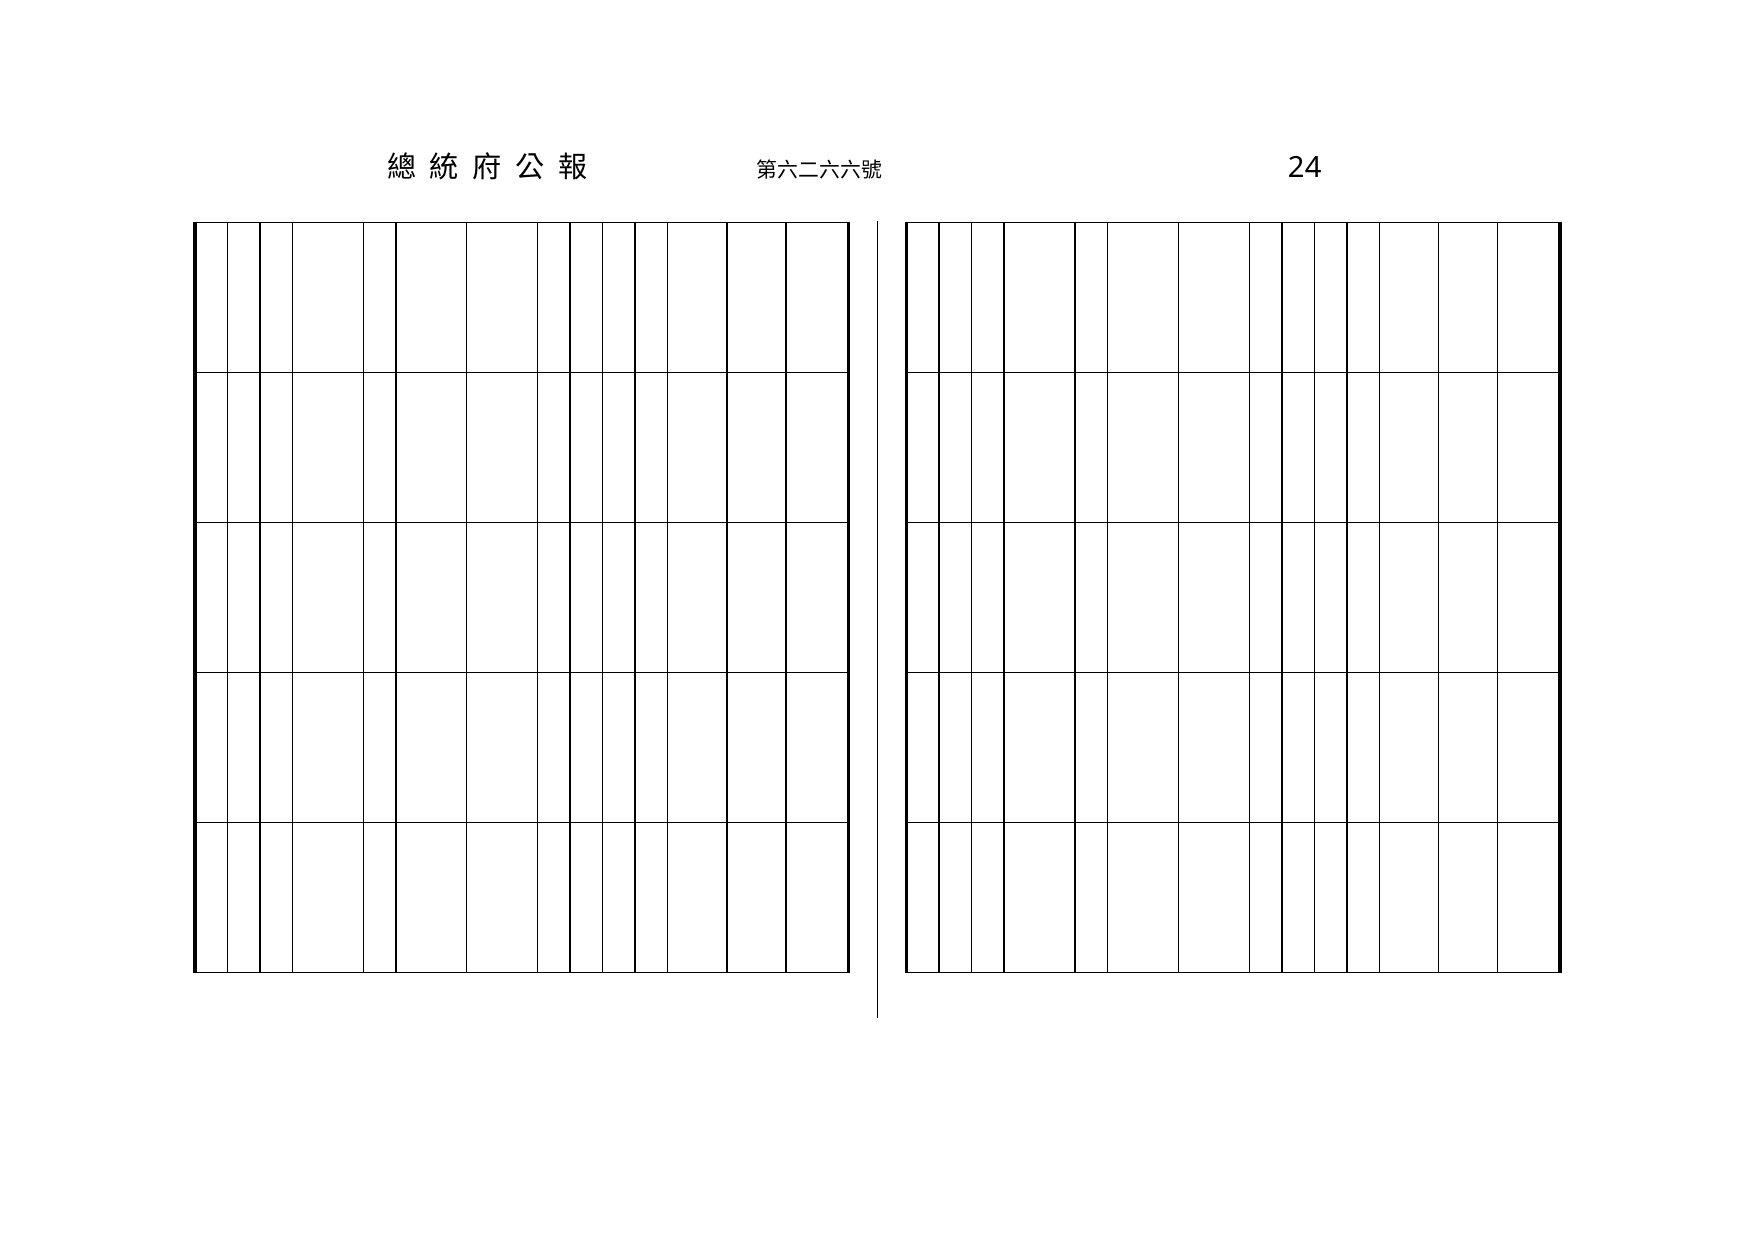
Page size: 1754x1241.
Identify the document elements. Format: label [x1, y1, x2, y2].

table_cell [697, 523, 726, 672]
table_cell [940, 523, 971, 672]
table_cell [1527, 673, 1558, 822]
table_cell [1527, 223, 1558, 372]
table_cell [908, 223, 938, 372]
table_cell [697, 373, 726, 522]
table_cell [1179, 823, 1202, 972]
table_cell [1468, 373, 1497, 522]
table_cell [538, 373, 569, 522]
table_cell [816, 373, 847, 522]
table_cell [1439, 223, 1468, 372]
table_cell [443, 823, 466, 972]
table_cell [514, 373, 537, 522]
table_cell [972, 673, 1003, 822]
table_cell [571, 373, 602, 522]
table_cell [816, 823, 847, 972]
table_cell [1005, 373, 1028, 522]
table_cell [571, 523, 602, 672]
table_cell [697, 823, 726, 972]
table_cell [467, 223, 490, 372]
table_cell [1348, 523, 1379, 672]
table_cell [1380, 223, 1409, 372]
table_cell [228, 523, 259, 672]
table_cell [197, 373, 227, 522]
table_cell [228, 673, 259, 822]
table_cell [340, 823, 363, 972]
table_cell [397, 823, 419, 972]
table_cell [419, 523, 443, 672]
table_cell [756, 823, 785, 972]
table_cell [1131, 523, 1155, 672]
table_cell [261, 523, 292, 672]
table_cell [364, 523, 395, 672]
table_cell [1179, 673, 1202, 822]
table_cell [636, 223, 667, 372]
table_cell [1179, 373, 1202, 522]
table_cell [1527, 373, 1558, 522]
table_cell [261, 673, 292, 822]
table_cell [603, 523, 634, 672]
table_cell [787, 373, 816, 522]
table_cell [316, 373, 339, 522]
table_cell [571, 223, 602, 372]
table_cell [1513, 523, 1527, 672]
table_cell [293, 223, 316, 372]
table_cell [261, 223, 292, 372]
table_cell [668, 673, 697, 822]
table_cell [1380, 373, 1409, 522]
table_cell [940, 823, 971, 972]
table_cell [1527, 823, 1558, 972]
table_cell [1409, 523, 1438, 672]
table_cell [571, 673, 602, 822]
table_cell [816, 673, 847, 822]
table_cell [340, 523, 363, 672]
table_cell [1348, 823, 1379, 972]
table_cell [514, 673, 537, 822]
table_cell [908, 673, 938, 822]
table_cell [340, 373, 363, 522]
table_cell [1468, 523, 1497, 672]
table_cell [1498, 673, 1527, 822]
table_cell [1131, 823, 1155, 972]
table_cell [603, 673, 634, 822]
table_cell [419, 223, 443, 372]
table_cell [1409, 373, 1438, 522]
table_cell [197, 823, 227, 972]
table_cell [1028, 523, 1051, 672]
table_cell [467, 523, 490, 672]
table_cell [197, 673, 227, 822]
table_cell [728, 673, 756, 822]
table_cell [787, 823, 816, 972]
table_cell [816, 223, 847, 372]
table_cell [1076, 373, 1107, 522]
table_cell [1468, 823, 1497, 972]
table_cell [1250, 673, 1281, 822]
table_cell [756, 373, 785, 522]
table_cell [316, 223, 339, 372]
table_cell [1155, 223, 1178, 372]
table_cell [364, 673, 395, 822]
table_cell [908, 373, 938, 522]
table_cell [443, 373, 466, 522]
table_cell [728, 223, 756, 372]
table_cell [514, 823, 537, 972]
table_cell [1226, 223, 1249, 372]
table_cell [1468, 223, 1497, 372]
table_cell [972, 523, 1003, 672]
table_cell [1051, 523, 1074, 672]
table_cell [1380, 823, 1409, 972]
table_cell [443, 223, 466, 372]
table_cell [940, 373, 971, 522]
table_cell [364, 373, 395, 522]
table_cell [1179, 223, 1202, 372]
table_cell [1005, 223, 1028, 372]
table_cell [1155, 523, 1178, 672]
table_cell [340, 673, 363, 822]
table_cell [603, 823, 634, 972]
table_cell [1250, 373, 1281, 522]
table_cell [1005, 523, 1028, 672]
table_cell [1051, 823, 1074, 972]
table_cell [490, 673, 514, 822]
table_cell [636, 673, 667, 822]
table_cell [228, 373, 259, 522]
table_cell [1468, 673, 1497, 822]
table_cell [1283, 223, 1314, 372]
table_cell [1315, 673, 1346, 822]
table_cell [1315, 223, 1346, 372]
table_cell [1051, 673, 1074, 822]
table_cell [1439, 523, 1468, 672]
table_cell [1315, 523, 1346, 672]
table_cell [1202, 373, 1226, 522]
table_cell [1202, 673, 1226, 822]
table_cell [1439, 673, 1468, 822]
table_cell [1131, 673, 1155, 822]
table_cell [571, 823, 602, 972]
table_cell [728, 523, 756, 672]
table_cell [1155, 673, 1178, 822]
table_cell [1250, 223, 1281, 372]
table_cell [261, 823, 292, 972]
table_cell [1226, 373, 1249, 522]
table_cell [1005, 823, 1028, 972]
table_cell [1409, 823, 1438, 972]
table_cell [397, 673, 419, 822]
table_cell [1439, 823, 1468, 972]
table_cell [490, 523, 514, 672]
table_cell [1051, 373, 1074, 522]
table_cell [1155, 823, 1178, 972]
table_cell [316, 523, 339, 672]
table_cell [467, 373, 490, 522]
table_cell [443, 523, 466, 672]
table_cell [787, 523, 816, 672]
table_cell [1028, 673, 1051, 822]
table_cell [538, 673, 569, 822]
table_cell [293, 673, 316, 822]
table_cell [1439, 373, 1468, 522]
table_cell [228, 223, 259, 372]
table_cell [1498, 823, 1527, 972]
table_cell [1283, 823, 1314, 972]
table_cell [940, 673, 971, 822]
table_cell [940, 223, 971, 372]
table_cell [490, 823, 514, 972]
table_cell [603, 223, 634, 372]
table_cell [397, 523, 419, 672]
table_cell [1005, 673, 1028, 822]
table_cell [668, 373, 697, 522]
table_cell [293, 823, 316, 972]
table_cell [1380, 673, 1409, 822]
table_cell [1283, 673, 1314, 822]
table_cell [538, 523, 569, 672]
table_cell [1226, 823, 1249, 972]
table_cell [636, 823, 667, 972]
table_cell [1226, 523, 1249, 672]
table_cell [490, 223, 514, 372]
table_cell [419, 673, 443, 822]
table_cell [1202, 523, 1226, 672]
table_cell [490, 373, 514, 522]
table_cell [1051, 223, 1074, 372]
table_cell [538, 223, 569, 372]
table_cell [908, 523, 938, 672]
table_cell [316, 673, 339, 822]
table_cell [1028, 373, 1051, 522]
table_cell [1076, 223, 1107, 372]
table_cell [514, 523, 537, 672]
table_cell [1155, 373, 1178, 522]
table_cell [603, 373, 634, 522]
table_cell [972, 823, 1003, 972]
table_cell [1348, 673, 1379, 822]
table_cell [728, 373, 756, 522]
table_cell [467, 673, 490, 822]
table_cell [756, 673, 785, 822]
table_cell [1542, 523, 1558, 672]
table_cell [228, 823, 259, 972]
table_cell [1498, 373, 1527, 522]
table_cell [397, 223, 419, 372]
table_cell [816, 523, 847, 672]
table_cell [668, 823, 697, 972]
table_cell [1028, 223, 1051, 372]
table_cell [697, 223, 726, 372]
table_cell [316, 823, 339, 972]
table_cell [1409, 223, 1438, 372]
table_cell [1250, 523, 1281, 672]
table_cell [1108, 673, 1131, 822]
table_cell [1348, 373, 1379, 522]
table_cell [1315, 373, 1346, 522]
table_cell [1202, 823, 1226, 972]
table_cell [514, 223, 537, 372]
table_cell [1076, 523, 1107, 672]
table_cell [972, 223, 1003, 372]
table_cell [419, 373, 443, 522]
table_cell [538, 823, 569, 972]
table_cell [1498, 523, 1512, 672]
table_cell [1250, 823, 1281, 972]
table_cell [1076, 673, 1107, 822]
table_cell [419, 823, 443, 972]
table_cell [697, 673, 726, 822]
table_cell [1283, 523, 1314, 672]
table_cell [1131, 223, 1155, 372]
table_cell [1498, 223, 1527, 372]
table_cell [1108, 823, 1131, 972]
table_cell [1226, 673, 1249, 822]
table_cell [636, 523, 667, 672]
table_cell [443, 673, 466, 822]
table_cell [668, 223, 697, 372]
table_cell [1348, 223, 1379, 372]
table_cell [1028, 823, 1051, 972]
table_cell [1076, 823, 1107, 972]
table_cell [1527, 523, 1542, 672]
table_cell [728, 823, 756, 972]
table_cell [197, 223, 227, 372]
table_cell [1108, 223, 1131, 372]
table_cell [364, 823, 395, 972]
table_cell [261, 373, 292, 522]
table_cell [668, 523, 697, 672]
table_cell [636, 373, 667, 522]
table_cell [1131, 373, 1155, 522]
table_cell [908, 823, 938, 972]
table_cell [1409, 673, 1438, 822]
table_cell [756, 223, 785, 372]
table_cell [1108, 523, 1131, 672]
table_cell [787, 673, 816, 822]
table_cell [364, 223, 395, 372]
table_cell [1108, 373, 1131, 522]
table_cell [972, 373, 1003, 522]
table_cell [1283, 373, 1314, 522]
table_cell [1380, 523, 1409, 672]
table_cell [293, 523, 316, 672]
table_cell [1179, 523, 1202, 672]
table_cell [397, 373, 419, 522]
table_cell [340, 223, 363, 372]
table_cell [467, 823, 490, 972]
table_cell [756, 523, 785, 672]
table_cell [1315, 823, 1346, 972]
table_cell [787, 223, 816, 372]
table_cell [197, 523, 227, 672]
table_cell [293, 373, 316, 522]
table_cell [1202, 223, 1226, 372]
